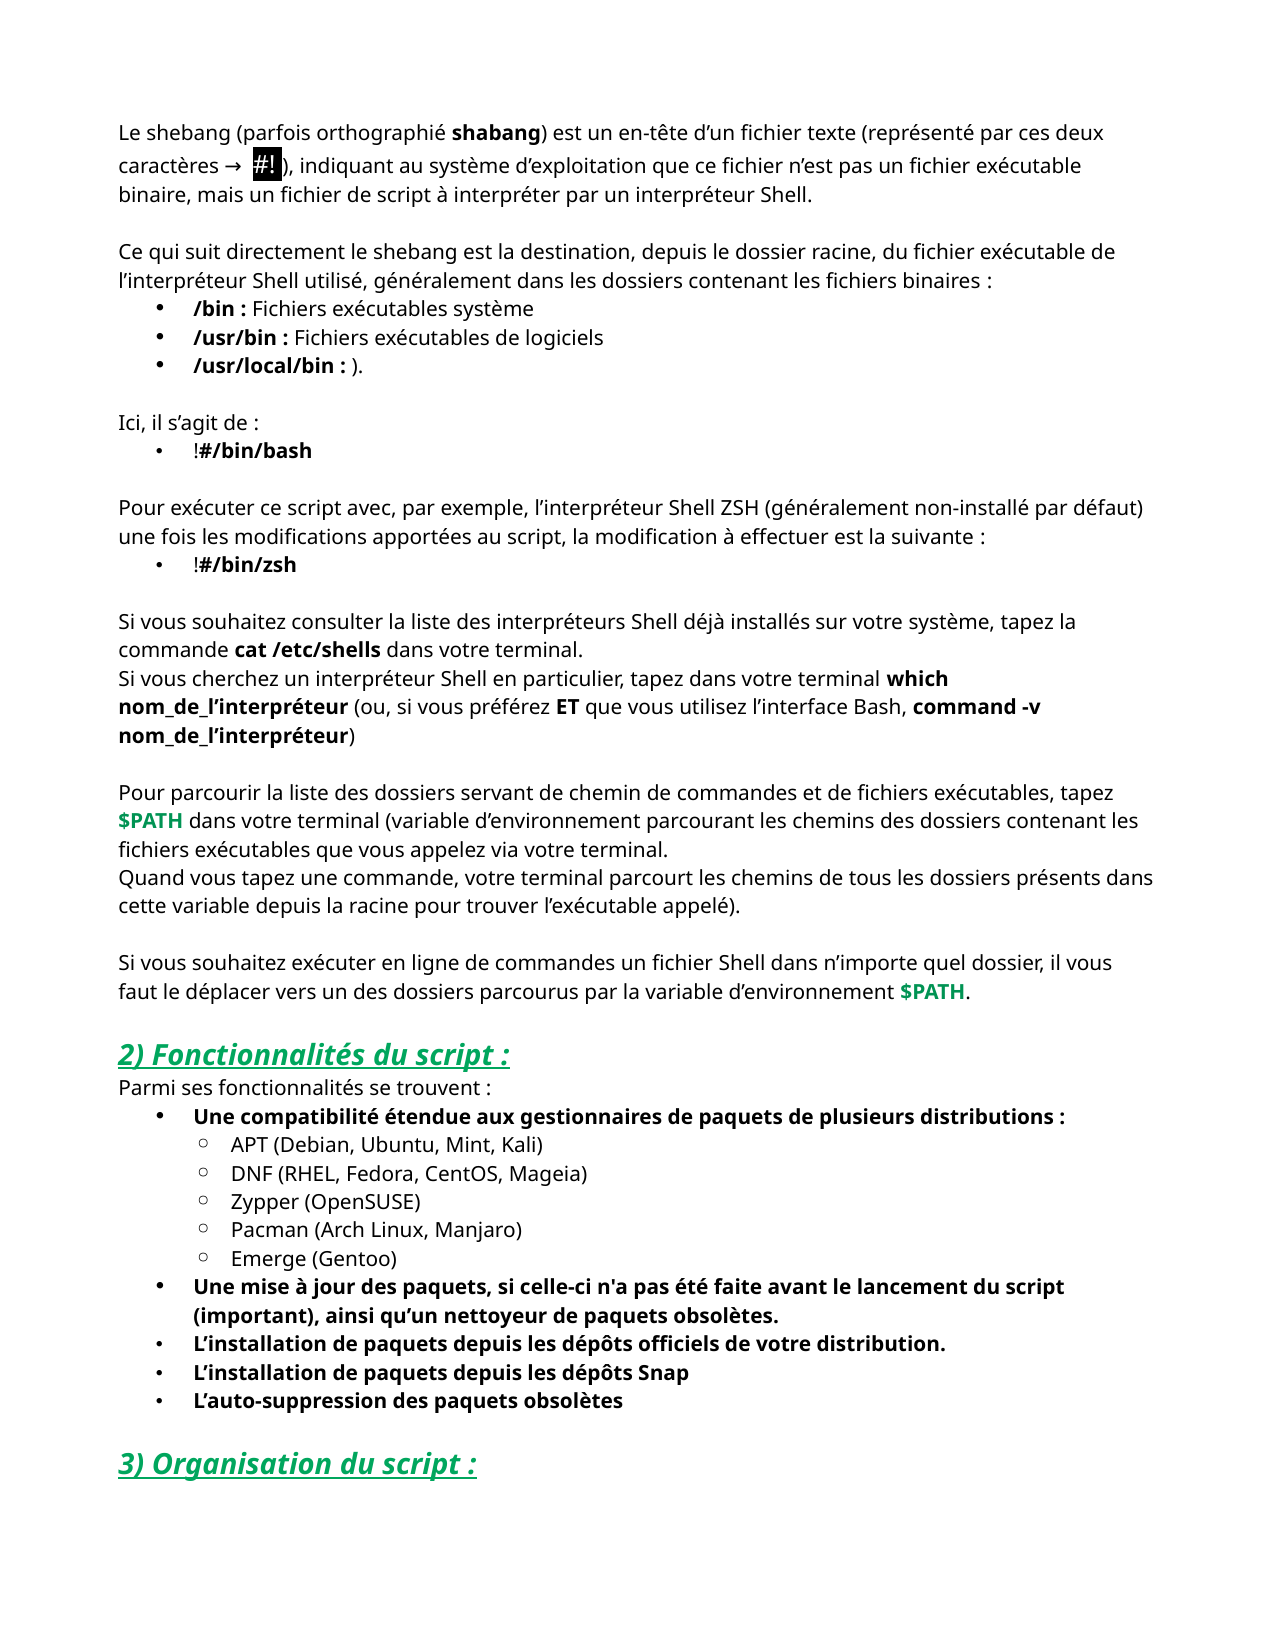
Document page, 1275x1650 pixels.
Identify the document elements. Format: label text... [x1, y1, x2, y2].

text Le shebang (parfois orthographié shabang) est un en-tête d’un fichier texte (représenté par ces deux caractères → #! ), indiquant au système d’exploitation que ce fichier n’est pas un fichier exécutable binaire, mais un fichier de script à interpréter par un interpréteur Shell. [118, 118, 1157, 209]
list APT (Debian, Ubuntu, Mint, Kali) [193, 1130, 1157, 1159]
text Si vous cherchez un interpréteur Shell en particulier, tapez dans votre terminal which nom_de_l’interpréteur (ou, si vous préférez ET que vous utilisez l’interface Bash, command -v nom_de_l’interpréteur) [118, 664, 1157, 749]
text Parmi ses fonctionnalités se trouvent : [118, 1073, 1157, 1102]
list Emerge (Gentoo) [193, 1244, 1157, 1272]
list Une compatibilité étendue aux gestionnaires de paquets de plusieurs distributions : [156, 1102, 1157, 1130]
text Pour exécuter ce script avec, par exemple, l’interpréteur Shell ZSH (généralement non-installé par défaut) une fois les modifications apportées au script, la modification à effectuer est la suivante : [118, 493, 1157, 550]
list !#/bin/bash [156, 437, 1157, 465]
list /usr/local/bin : ). [156, 351, 1157, 380]
text Quand vous tapez une commande, votre terminal parcourt les chemins de tous les dossiers présents dans cette variable depuis la racine pour trouver l’exécutable appelé). [118, 863, 1157, 920]
list /usr/bin : Fichiers exécutables de logiciels [156, 323, 1157, 351]
text Ici, il s’agit de : [118, 408, 1157, 437]
list Pacman (Arch Linux, Manjaro) [193, 1216, 1157, 1244]
list Zypper (OpenSUSE) [193, 1187, 1157, 1216]
list /bin : Fichiers exécutables système [156, 294, 1157, 323]
list !#/bin/zsh [156, 550, 1157, 579]
list Une mise à jour des paquets, si celle-ci n'a pas été faite avant le lancement du script (important), ainsi qu’un nettoyeur de paquets obsolètes. [156, 1272, 1157, 1329]
list L’auto-suppression des paquets obsolètes [156, 1386, 1157, 1415]
list L’installation de paquets depuis les dépôts Snap [156, 1358, 1157, 1386]
list L’installation de paquets depuis les dépôts officiels de votre distribution. [156, 1329, 1157, 1358]
text Pour parcourir la liste des dossiers servant de chemin de commandes et de fichiers exécutables, tapez $PATH dans votre terminal (variable d’environnement parcourant les chemins des dossiers contenant les fichiers exécutables que vous appelez via votre terminal. [118, 778, 1157, 863]
list DNF (RHEL, Fedora, CentOS, Mageia) [193, 1159, 1157, 1187]
text Ce qui suit directement le shebang est la destination, depuis le dossier racine, du fichier exécutable de l’interpréteur Shell utilisé, généralement dans les dossiers contenant les fichiers binaires : [118, 237, 1157, 294]
text 3) Organisation du script : [118, 1443, 1157, 1483]
text Si vous souhaitez consulter la liste des interpréteurs Shell déjà installés sur votre système, tapez la commande cat /etc/shells dans votre terminal. [118, 607, 1157, 664]
text 2) Fonctionnalités du script : [118, 1034, 1157, 1073]
text Si vous souhaitez exécuter en ligne de commandes un fichier Shell dans n’importe quel dossier, il vous faut le déplacer vers un des dossiers parcourus par la variable d’environnement $PATH. [118, 948, 1157, 1005]
